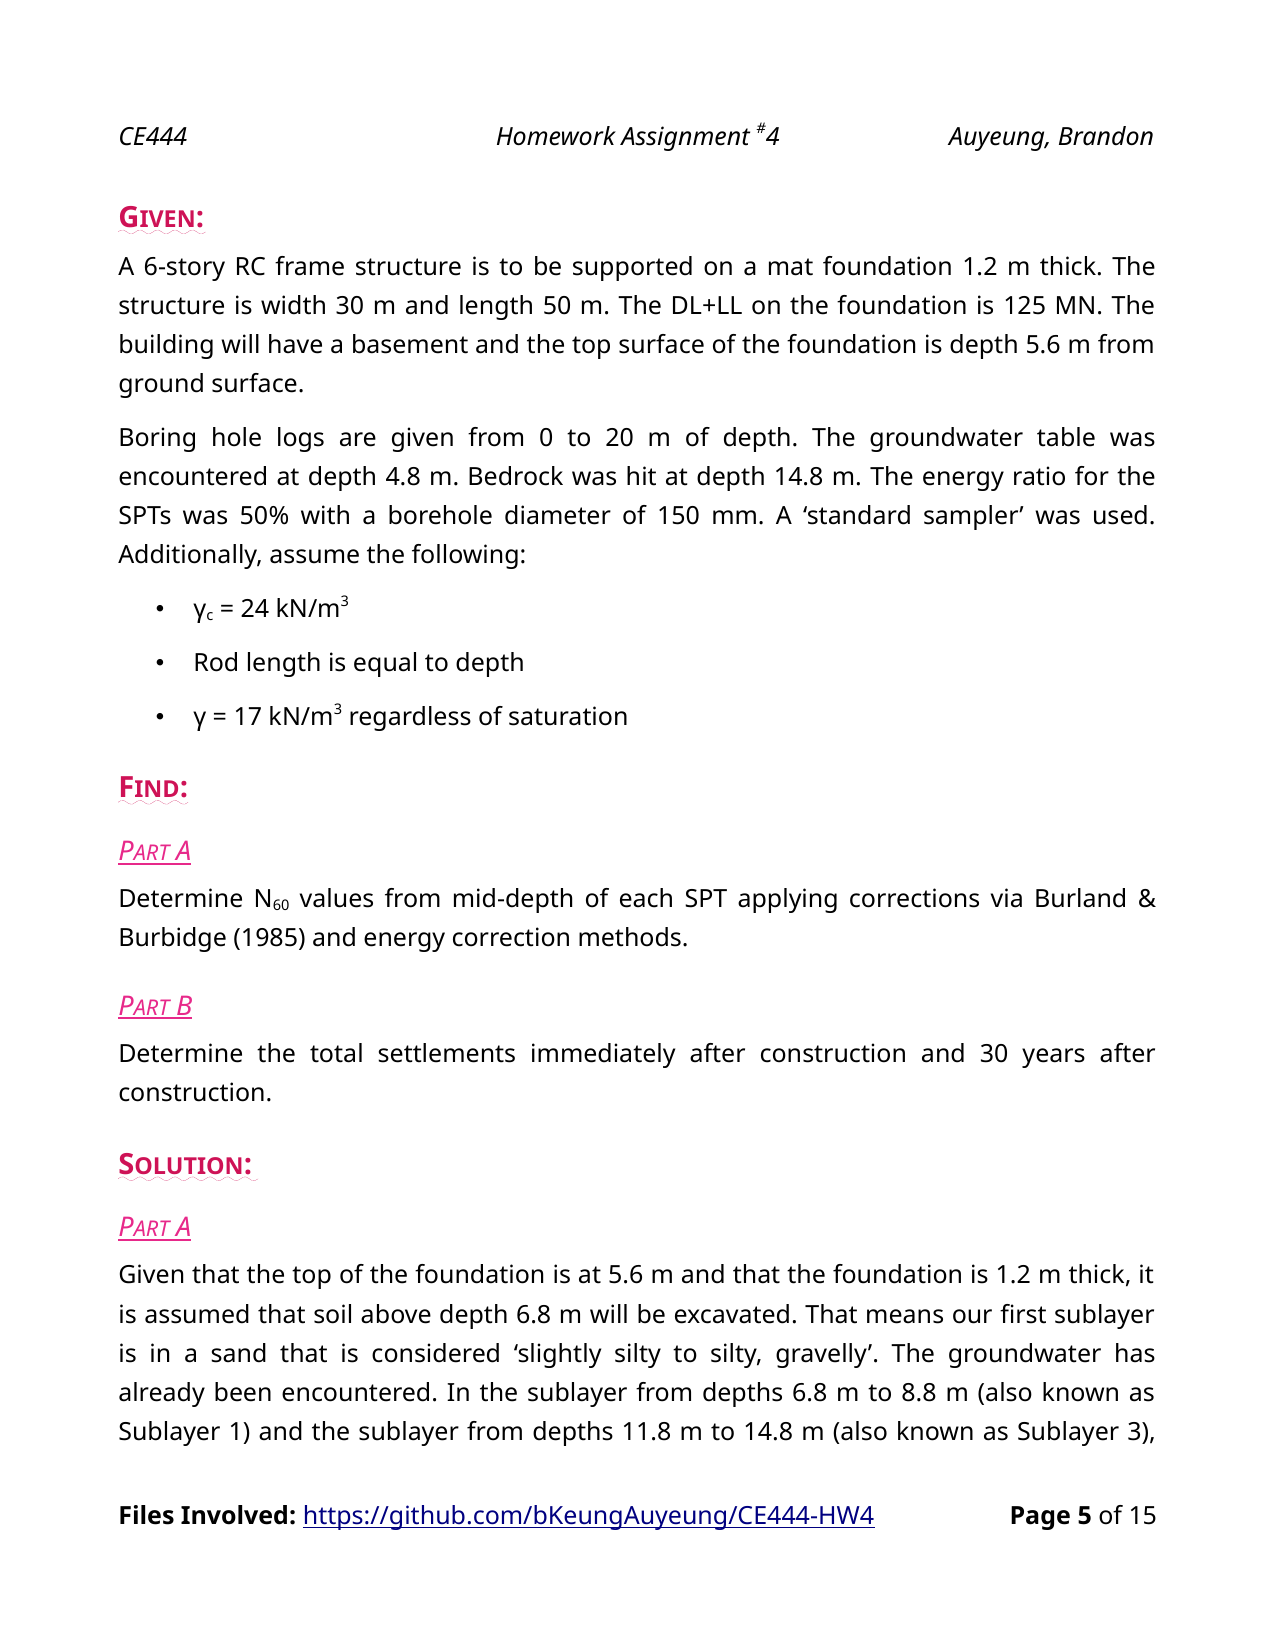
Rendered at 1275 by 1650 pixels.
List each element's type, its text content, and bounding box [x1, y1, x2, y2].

text Given that the top of the foundation is at 5.6 m and that the foundation is 1.2 m thick, it is assumed that soil above depth 6.8 m will be excavated. That means our first sublayer is in a sand that is considered ‘slightly silty to silty, gravelly’. The groundwater has already been encountered. In the sublayer from depths 6.8 m to 8.8 m (also known as Sublayer 1) and the sublayer from depths 11.8 m to 14.8 m (also known as Sublayer 3), [118, 1257, 1157, 1448]
list γc = 24 kN/m3 [156, 591, 1157, 625]
subtitle Given: [118, 196, 1157, 236]
text Determine N60 values from mid-depth of each SPT applying corrections via Burland & Burbidge (1985) and energy correction methods. [118, 881, 1157, 954]
text A 6-story RC frame structure is to be supported on a mat foundation 1.2 m thick. The structure is width 30 m and length 50 m. The DL+LL on the foundation is 125 MN. The building will have a basement and the top surface of the foundation is depth 5.6 m from ground surface. [118, 248, 1157, 400]
text Determine the total settlements immediately after construction and 30 years after construction. [118, 1036, 1157, 1109]
subtitle Find: [118, 767, 1157, 806]
subtitle Solution: [118, 1143, 1157, 1183]
subtitle Part A [118, 831, 1157, 868]
subtitle Part B [118, 986, 1157, 1023]
subtitle Part A [118, 1208, 1157, 1245]
text Boring hole logs are given from 0 to 20 m of depth. The groundwater table was encountered at depth 4.8 m. Bedrock was hit at depth 14.8 m. The energy ratio for the SPTs was 50% with a borehole diameter of 150 mm. A ‘standard sampler’ was used. Additionally, assume the following: [118, 420, 1157, 571]
list Rod length is equal to depth [156, 645, 1157, 679]
list γ = 17 kN/m3 regardless of saturation [156, 698, 1157, 732]
